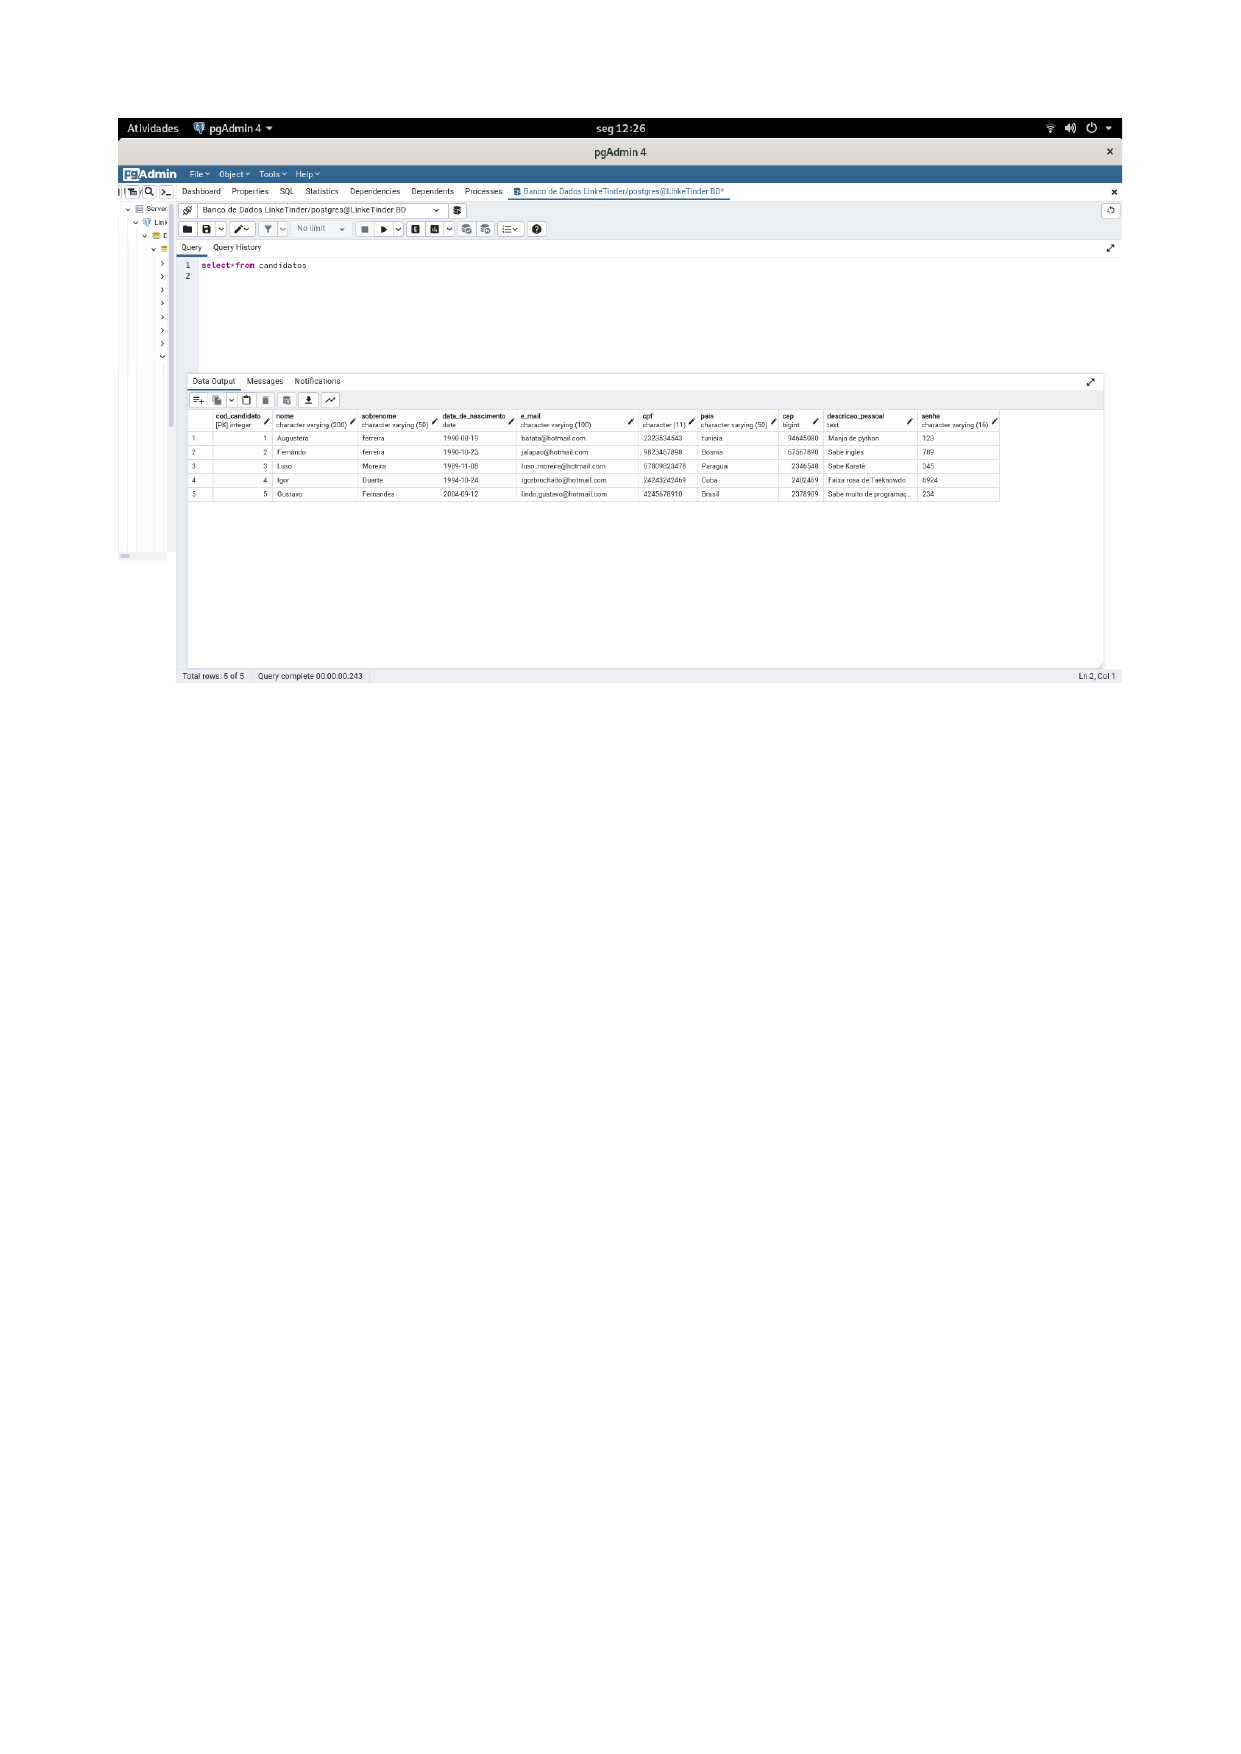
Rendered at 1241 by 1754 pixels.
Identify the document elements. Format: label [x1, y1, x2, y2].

picture [118, 118, 1123, 683]
